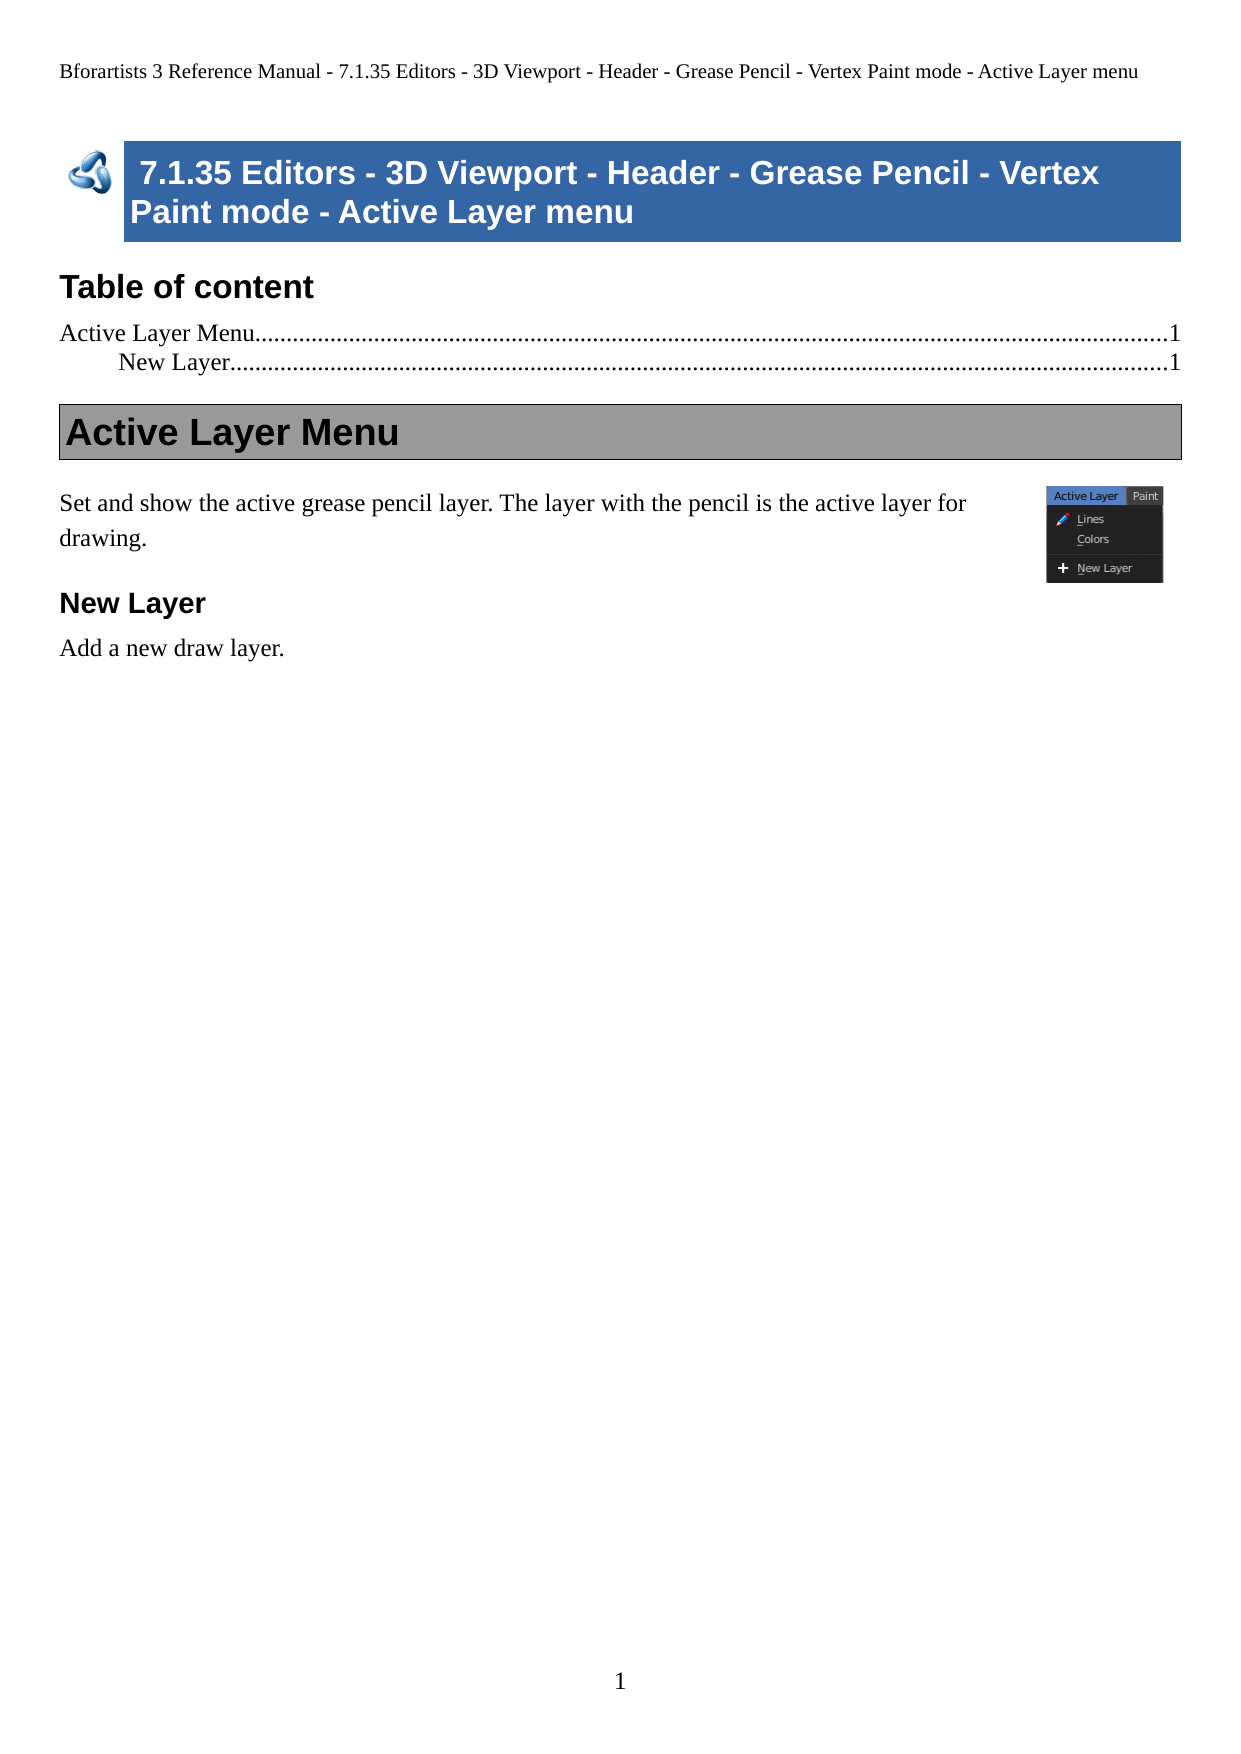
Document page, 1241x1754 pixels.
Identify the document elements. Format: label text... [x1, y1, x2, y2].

text Active Layer Menu 1 [59, 318, 1181, 347]
text Set and show the active grease pencil layer. The layer with the pencil is the active layer for drawing. [59, 488, 1046, 551]
subtitle Table of content [59, 267, 1181, 305]
picture [65, 147, 114, 197]
picture [1046, 486, 1164, 583]
table_header 7.1.35 Editors - 3D Viewport - Header - Grease Pencil - Vertex Paint mode - Active Layer menu [124, 141, 1181, 242]
table_header Active Layer Menu [60, 405, 1181, 459]
table_header [59, 141, 124, 242]
text New Layer 1 [118, 347, 1181, 375]
text Add a new draw layer. [59, 633, 1181, 661]
subtitle New Layer [59, 586, 1181, 620]
